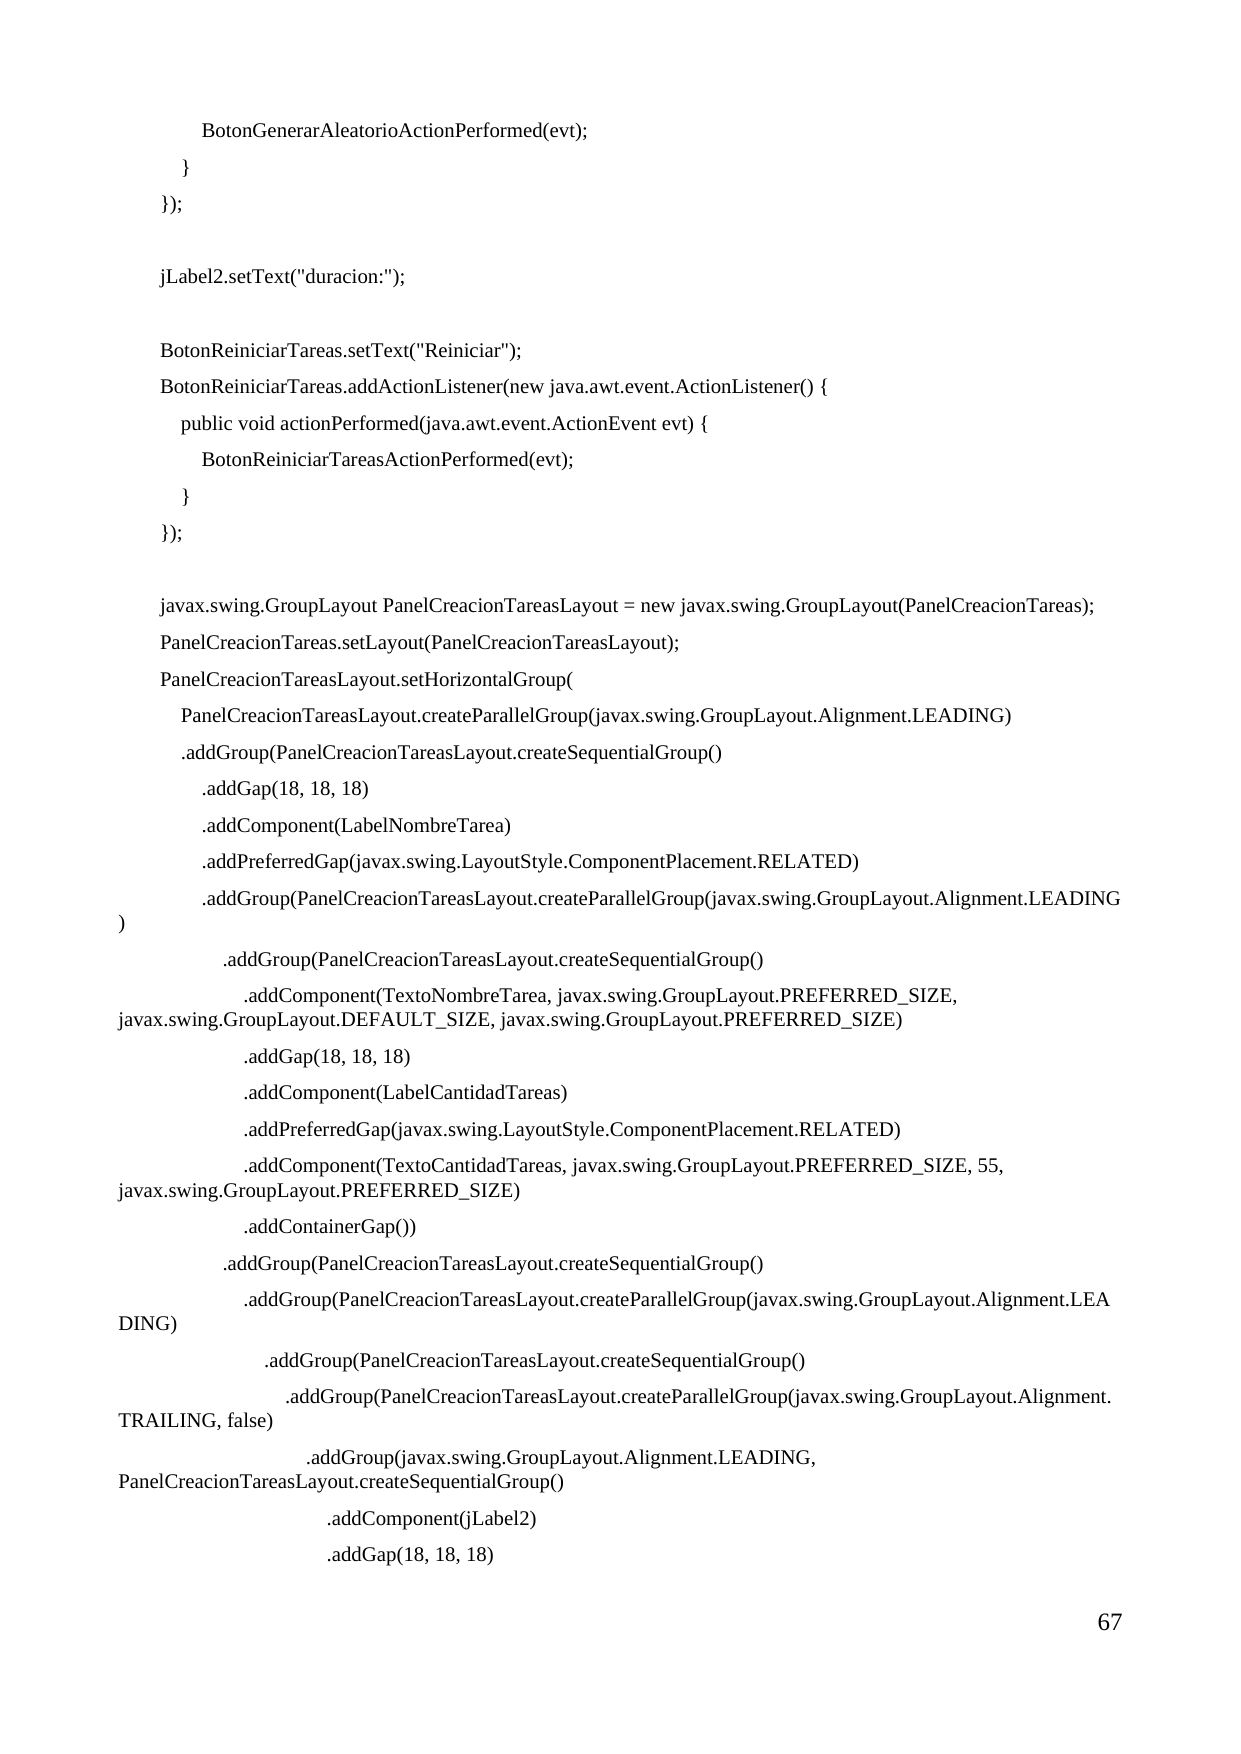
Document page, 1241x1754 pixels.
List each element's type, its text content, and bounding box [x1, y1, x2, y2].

text .addContainerGap()) [118, 1214, 1122, 1238]
text .addGroup(PanelCreacionTareasLayout.createParallelGroup(javax.swing.GroupLayout.Alignment.LEADING) [118, 1287, 1122, 1335]
text .addGap(18, 18, 18) [118, 776, 1122, 800]
text BotonReiniciarTareas.setText("Reiniciar"); [118, 337, 1122, 362]
text .addGroup(javax.swing.GroupLayout.Alignment.LEADING, PanelCreacionTareasLayout.createSequentialGroup() [118, 1445, 1122, 1493]
text public void actionPerformed(java.awt.event.ActionEvent evt) { [118, 411, 1122, 435]
text .addGroup(PanelCreacionTareasLayout.createParallelGroup(javax.swing.GroupLayout.Alignment.TRAILING, false) [118, 1384, 1122, 1432]
text .addComponent(LabelNombreTarea) [118, 813, 1122, 837]
text } [118, 155, 1122, 179]
text .addComponent(TextoCantidadTareas, javax.swing.GroupLayout.PREFERRED_SIZE, 55, javax.swing.GroupLayout.PREFERRED_SIZE) [118, 1153, 1122, 1202]
text .addComponent(LabelCantidadTareas) [118, 1080, 1122, 1104]
text PanelCreacionTareasLayout.setHorizontalGroup( [118, 667, 1122, 691]
text .addGap(18, 18, 18) [118, 1542, 1122, 1566]
text .addPreferredGap(javax.swing.LayoutStyle.ComponentPlacement.RELATED) [118, 1117, 1122, 1141]
text .addGroup(PanelCreacionTareasLayout.createSequentialGroup() [118, 1251, 1122, 1275]
text .addGroup(PanelCreacionTareasLayout.createSequentialGroup() [118, 740, 1122, 764]
text javax.swing.GroupLayout PanelCreacionTareasLayout = new javax.swing.GroupLayout(PanelCreacionTareas); [118, 593, 1122, 617]
text .addGap(18, 18, 18) [118, 1044, 1122, 1068]
text BotonReiniciarTareasActionPerformed(evt); [118, 447, 1122, 471]
text } [118, 484, 1122, 508]
text }); [118, 520, 1122, 544]
text PanelCreacionTareas.setLayout(PanelCreacionTareasLayout); [118, 630, 1122, 654]
text BotonReiniciarTareas.addActionListener(new java.awt.event.ActionListener() { [118, 374, 1122, 398]
text .addPreferredGap(javax.swing.LayoutStyle.ComponentPlacement.RELATED) [118, 849, 1122, 873]
text .addGroup(PanelCreacionTareasLayout.createParallelGroup(javax.swing.GroupLayout.Alignment.LEADING) [118, 886, 1122, 934]
text .addGroup(PanelCreacionTareasLayout.createSequentialGroup() [118, 1348, 1122, 1372]
text .addGroup(PanelCreacionTareasLayout.createSequentialGroup() [118, 947, 1122, 971]
text jLabel2.setText("duracion:"); [118, 264, 1122, 288]
text }); [118, 191, 1122, 215]
text PanelCreacionTareasLayout.createParallelGroup(javax.swing.GroupLayout.Alignment.LEADING) [118, 703, 1122, 727]
text BotonGenerarAleatorioActionPerformed(evt); [118, 118, 1122, 142]
text .addComponent(TextoNombreTarea, javax.swing.GroupLayout.PREFERRED_SIZE, javax.swing.GroupLayout.DEFAULT_SIZE, javax.swing.GroupLayout.PREFERRED_SIZE) [118, 983, 1122, 1031]
text .addComponent(jLabel2) [118, 1506, 1122, 1530]
